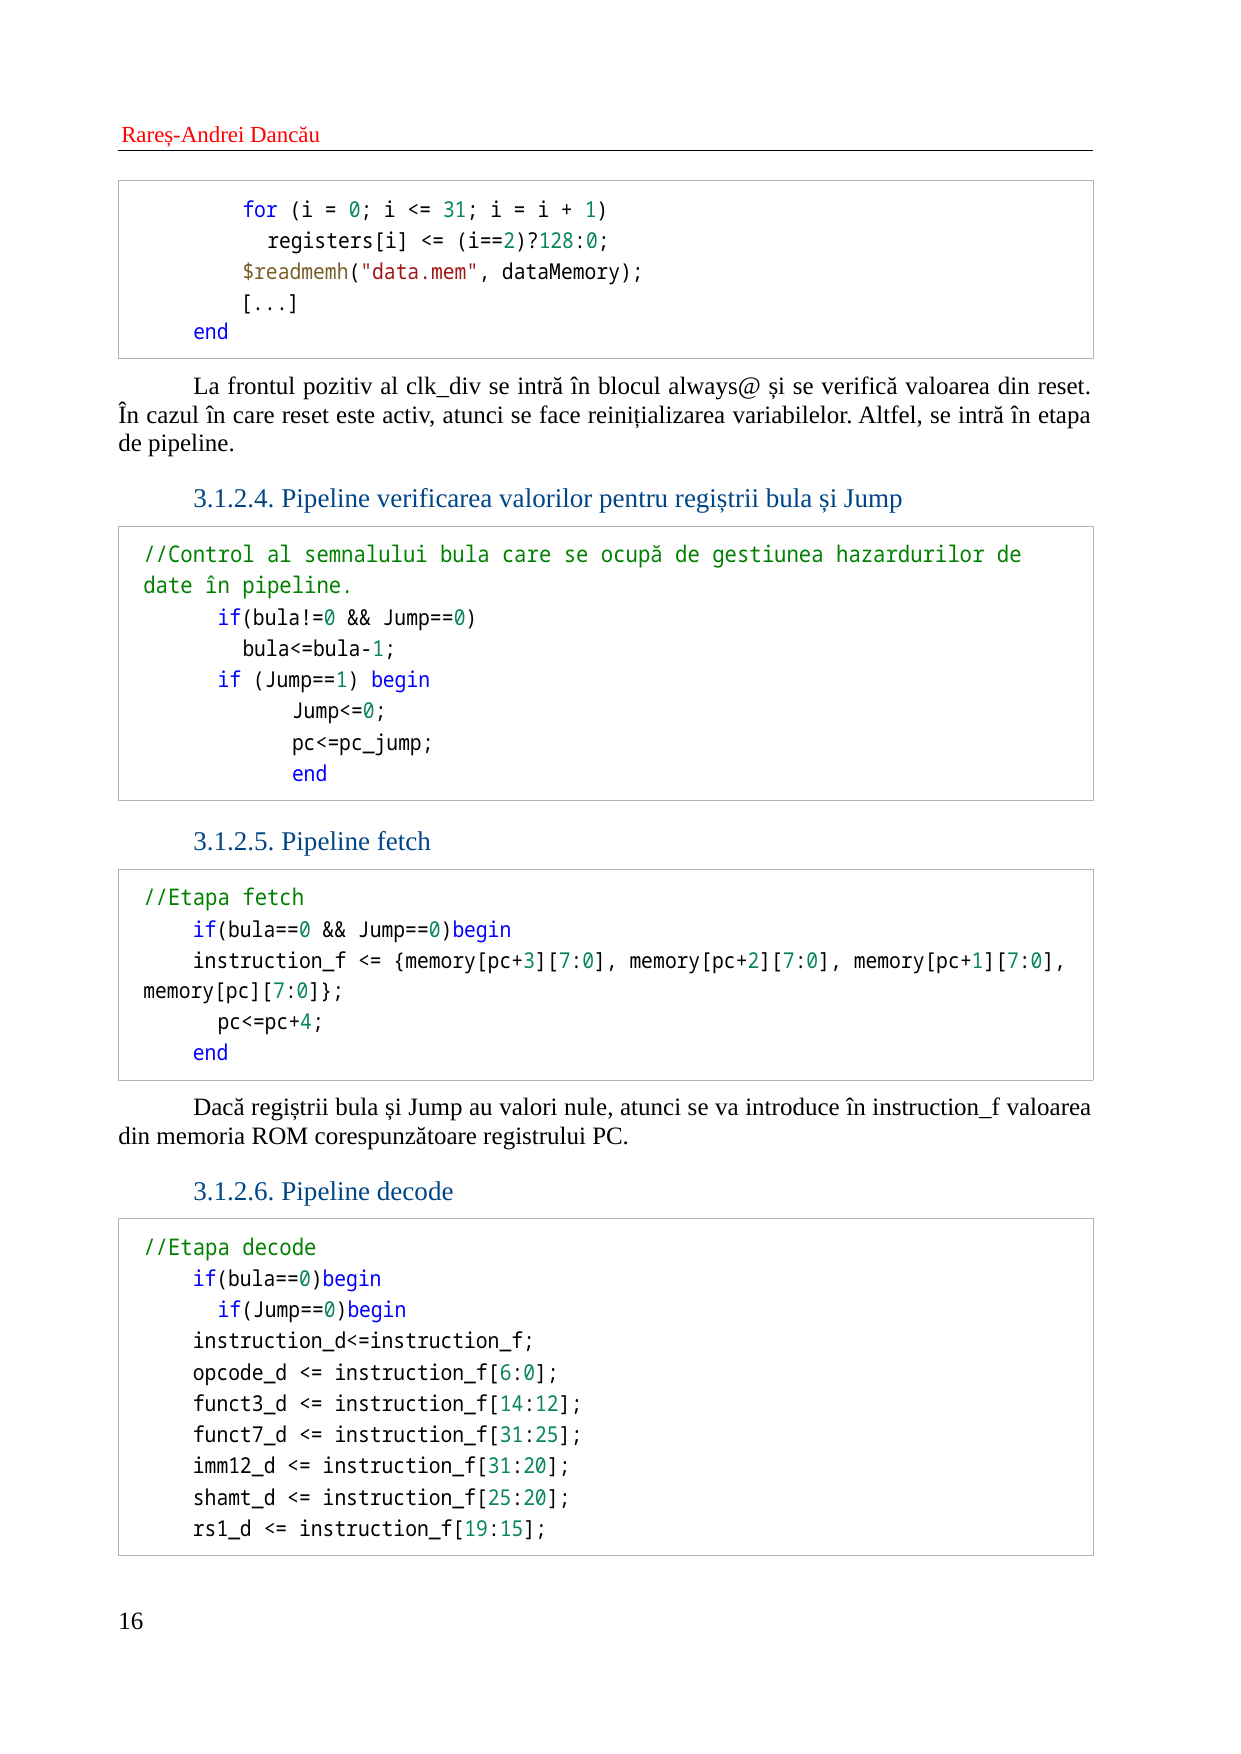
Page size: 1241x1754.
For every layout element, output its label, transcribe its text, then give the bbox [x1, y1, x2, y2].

text $readmemh("data.mem", dataMemory); [119, 243, 1093, 274]
text pc<=pc+4; [119, 992, 1093, 1024]
text if(bula==0 && Jump==0)begin [119, 900, 1093, 931]
text rs1_d <= instruction_f[19:15]; [119, 1499, 1093, 1555]
text shamt_d <= instruction_f[25:20]; [119, 1468, 1093, 1499]
text if (Jump==1) begin [119, 651, 1093, 682]
text pc<=pc_jump; [119, 713, 1093, 744]
text bula<=bula-1; [119, 619, 1093, 651]
subtitle Pipeline fetch [193, 825, 1093, 856]
text instruction_f <= {memory[pc+3][7:0], memory[pc+2][7:0], memory[pc+1][7:0], memory[pc][7:0]}; [119, 931, 1093, 992]
text La frontul pozitiv al clk_div se intră în blocul always@ și se verifică valoarea din reset. În cazul în care reset este activ, atunci se face reinițializarea variabilelor. Altfel, se intră în etapa de pipeline. [118, 371, 1093, 457]
text Jump<=0; [119, 682, 1093, 713]
text end [119, 744, 1093, 800]
text funct3_d <= instruction_f[14:12]; [119, 1374, 1093, 1406]
text opcode_d <= instruction_f[6:0]; [119, 1343, 1093, 1374]
text for (i = 0; i <= 31; i = i + 1) [119, 181, 1093, 211]
text //Etapa decode [119, 1219, 1093, 1249]
text if(bula==0)begin [119, 1249, 1093, 1281]
text end [119, 1024, 1093, 1080]
text funct7_d <= instruction_f[31:25]; [119, 1406, 1093, 1437]
subtitle Pipeline verificarea valorilor pentru regiștrii bula și Jump [193, 482, 1093, 513]
text //Control al semnalului bula care se ocupă de gestiunea hazardurilor de date în pipeline. [119, 527, 1093, 588]
text if(Jump==0)begin [119, 1281, 1093, 1312]
text [...] [119, 274, 1093, 304]
text instruction_d<=instruction_f; [119, 1312, 1093, 1343]
text imm12_d <= instruction_f[31:20]; [119, 1437, 1093, 1468]
text //Etapa fetch [119, 870, 1093, 900]
text end [119, 304, 1093, 358]
text registers[i] <= (i==2)?128:0; [119, 211, 1093, 243]
text Dacă regiștrii bula și Jump au valori nule, atunci se va introduce în instruction_f valoarea din memoria ROM corespunzătoare registrului PC. [118, 1092, 1093, 1150]
subtitle Pipeline decode [193, 1174, 1093, 1206]
text if(bula!=0 && Jump==0) [119, 588, 1093, 619]
